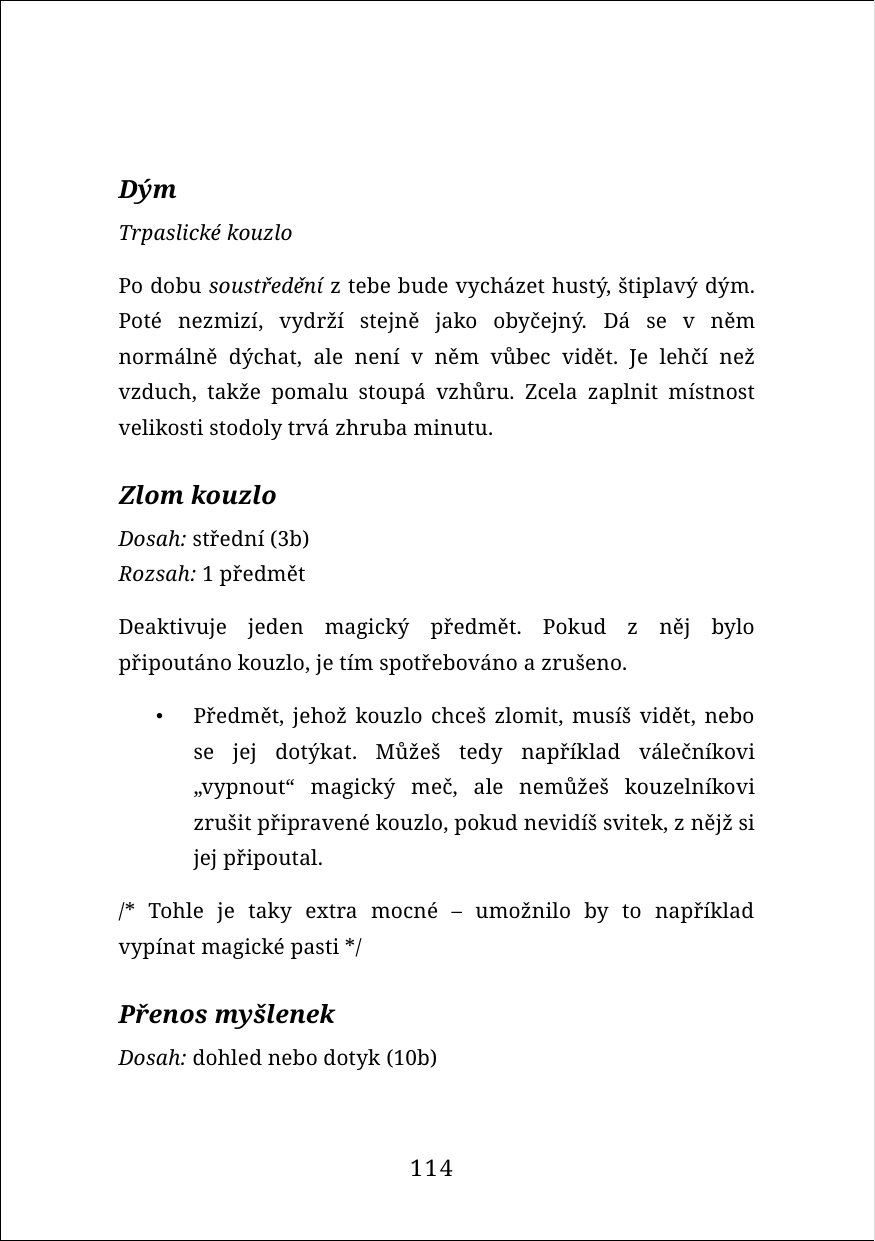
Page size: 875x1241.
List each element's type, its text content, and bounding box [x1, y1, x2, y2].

list Předmět, jehož kouzlo chceš zlomit, musíš vidět, nebo se jej dotýkat. Můžeš tedy například válečníkovi „vypnout“ magický meč, ale nemůžeš kouzelníkovi zrušit připravené kouzlo, pokud nevidíš svitek, z nějž si jej připoutal. [156, 701, 756, 872]
subtitle Zlom kouzlo [118, 478, 756, 512]
text Deaktivuje jeden magický předmět. Pokud z něj bylo připoutáno kouzlo, je tím spotřebováno a zrušeno. [118, 612, 756, 676]
text Trpaslické kouzlo [118, 218, 756, 246]
text Po dobu soustředění z tebe bude vycházet hustý, štiplavý dým. Poté nezmizí, vydrží stejně jako obyčejný. Dá se v něm normálně dýchat, ale není v něm vůbec vidět. Je lehčí než vzduch, takže pomalu stoupá vzhůru. Zcela zaplnit místnost velikosti stodoly trvá zhruba minutu. [118, 271, 756, 441]
text /* Tohle je taky extra mocné – umožnilo by to například vypínat magické pasti */ [118, 897, 756, 961]
subtitle Dým [118, 172, 756, 206]
text Dosah: dohled nebo dotyk (10b) [118, 1043, 756, 1071]
text Dosah: střední (3b) Rozsah: 1 předmět [118, 524, 756, 588]
subtitle Přenos myšlenek [118, 997, 756, 1031]
